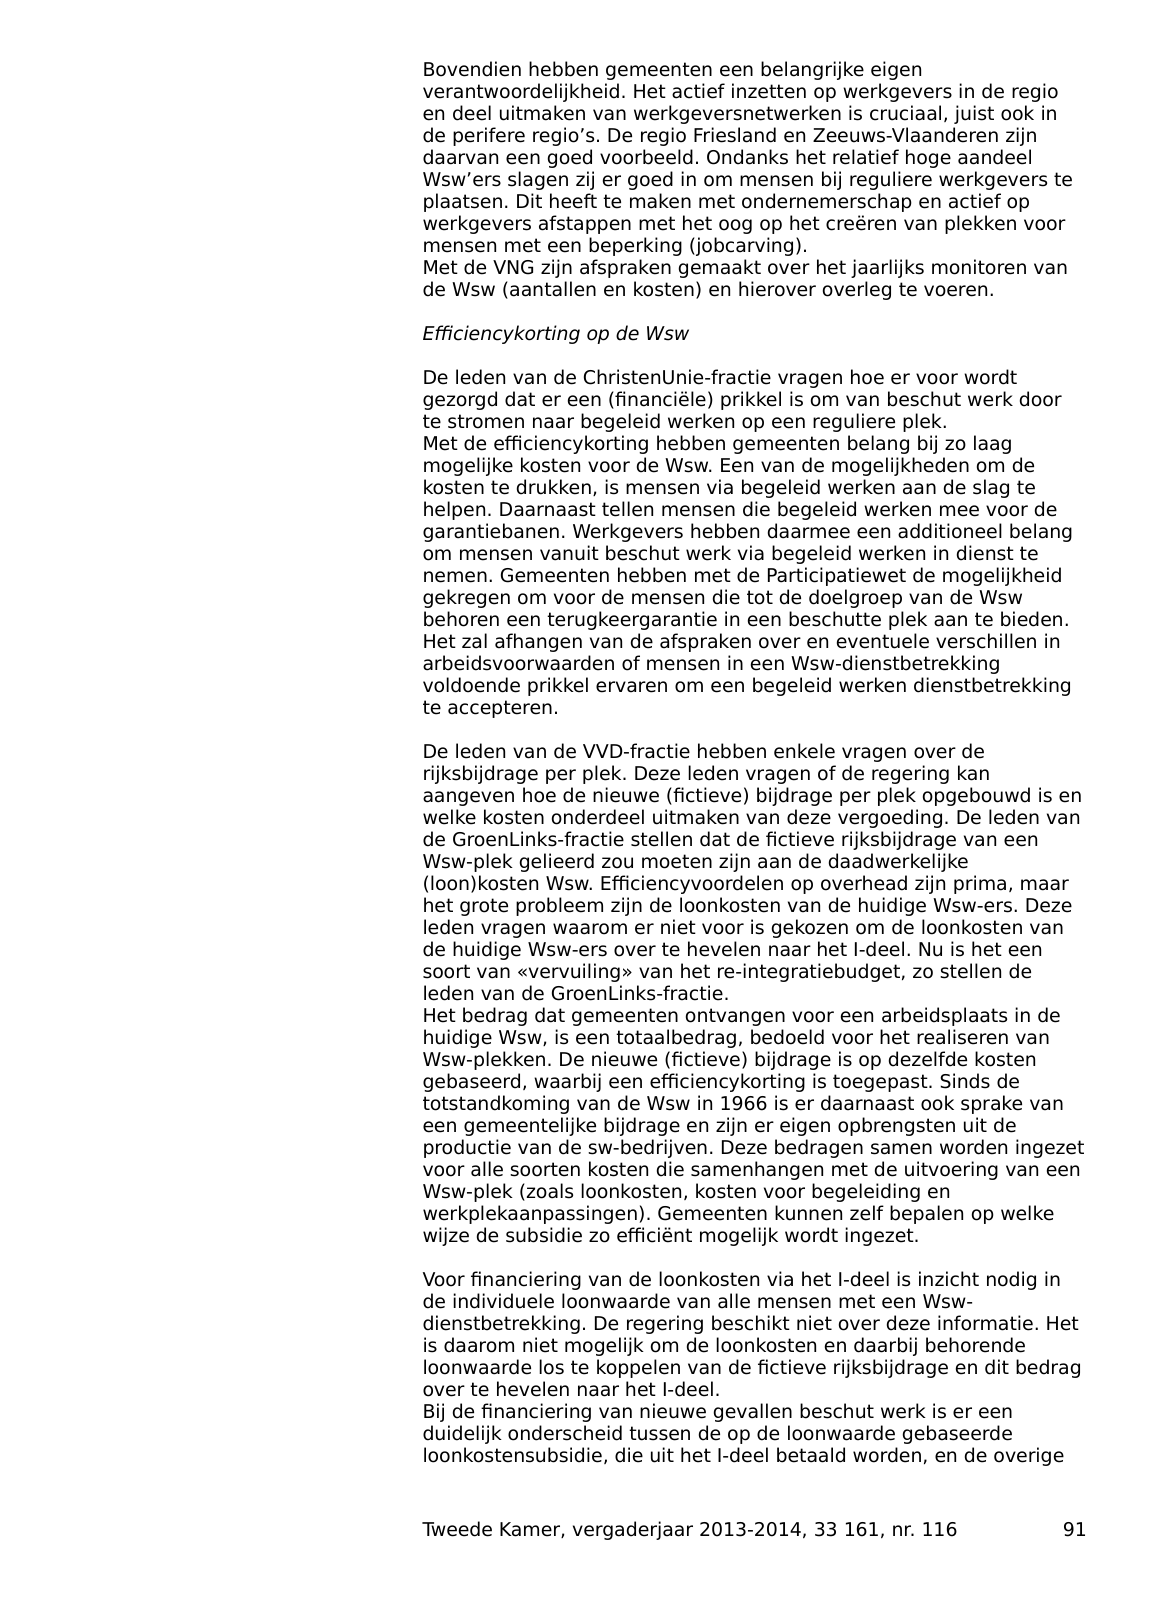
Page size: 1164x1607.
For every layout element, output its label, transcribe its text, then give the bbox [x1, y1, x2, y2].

text Met de efficiencykorting hebben gemeenten belang bij zo laag mogelijke kosten voor de Wsw. Een van de mogelijkheden om de kosten te drukken, is mensen via begeleid werken aan de slag te helpen. Daarnaast tellen mensen die begeleid werken mee voor de garantiebanen. Werkgevers hebben daarmee een additioneel belang om mensen vanuit beschut werk via begeleid werken in dienst te nemen. Gemeenten hebben met de Participatiewet de mogelijkheid gekregen om voor de mensen die tot de doelgroep van de Wsw behoren een terugkeergarantie in een beschutte plek aan te bieden. Het zal afhangen van de afspraken over en eventuele verschillen in arbeidsvoorwaarden of mensen in een Wsw-dienstbetrekking voldoende prikkel ervaren om een begeleid werken dienstbetrekking te accepteren. [422, 433, 1087, 719]
text Met de VNG zijn afspraken gemaakt over het jaarlijks monitoren van de Wsw (aantallen en kosten) en hierover overleg te voeren. [422, 257, 1087, 301]
text De leden van de ChristenUnie-fractie vragen hoe er voor wordt gezorgd dat er een (financiële) prikkel is om van beschut werk door te stromen naar begeleid werken op een reguliere plek. [422, 367, 1087, 433]
text Bovendien hebben gemeenten een belangrijke eigen verantwoordelijkheid. Het actief inzetten op werkgevers in de regio en deel uitmaken van werkgeversnetwerken is cruciaal, juist ook in de perifere regio’s. De regio Friesland en Zeeuws-Vlaanderen zijn daarvan een goed voorbeeld. Ondanks het relatief hoge aandeel Wsw’ers slagen zij er goed in om mensen bij reguliere werkgevers te plaatsen. Dit heeft te maken met ondernemerschap en actief op werkgevers afstappen met het oog op het creëren van plekken voor mensen met een beperking (jobcarving). [422, 59, 1087, 257]
text Het bedrag dat gemeenten ontvangen voor een arbeidsplaats in de huidige Wsw, is een totaalbedrag, bedoeld voor het realiseren van Wsw-plekken. De nieuwe (fictieve) bijdrage is op dezelfde kosten gebaseerd, waarbij een efficiencykorting is toegepast. Sinds de totstandkoming van de Wsw in 1966 is er daarnaast ook sprake van een gemeentelijke bijdrage en zijn er eigen opbrengsten uit de productie van de sw-bedrijven. Deze bedragen samen worden ingezet voor alle soorten kosten die samenhangen met de uitvoering van een Wsw-plek (zoals loonkosten, kosten voor begeleiding en werkplekaanpassingen). Gemeenten kunnen zelf bepalen op welke wijze de subsidie zo efficiënt mogelijk wordt ingezet. [422, 1005, 1087, 1247]
text Voor financiering van de loonkosten via het I-deel is inzicht nodig in de individuele loonwaarde van alle mensen met een Wsw-dienstbetrekking. De regering beschikt niet over deze informatie. Het is daarom niet mogelijk om de loonkosten en daarbij behorende loonwaarde los te koppelen van de fictieve rijksbijdrage en dit bedrag over te hevelen naar het I-deel. [422, 1269, 1087, 1401]
text De leden van de VVD-fractie hebben enkele vragen over de rijksbijdrage per plek. Deze leden vragen of de regering kan aangeven hoe de nieuwe (fictieve) bijdrage per plek opgebouwd is en welke kosten onderdeel uitmaken van deze vergoeding. De leden van de GroenLinks-fractie stellen dat de fictieve rijksbijdrage van een Wsw-plek gelieerd zou moeten zijn aan de daadwerkelijke (loon)kosten Wsw. Efficiencyvoordelen op overhead zijn prima, maar het grote probleem zijn de loonkosten van de huidige Wsw-ers. Deze leden vragen waarom er niet voor is gekozen om de loonkosten van de huidige Wsw-ers over te hevelen naar het I-deel. Nu is het een soort van «vervuiling» van het re-integratiebudget, zo stellen de leden van de GroenLinks-fractie. [422, 741, 1087, 1005]
text Bij de financiering van nieuwe gevallen beschut werk is er een duidelijk onderscheid tussen de op de loonwaarde gebaseerde loonkostensubsidie, die uit het I-deel betaald worden, en de overige [422, 1401, 1087, 1467]
subtitle Efficiencykorting op de Wsw [422, 323, 1087, 345]
